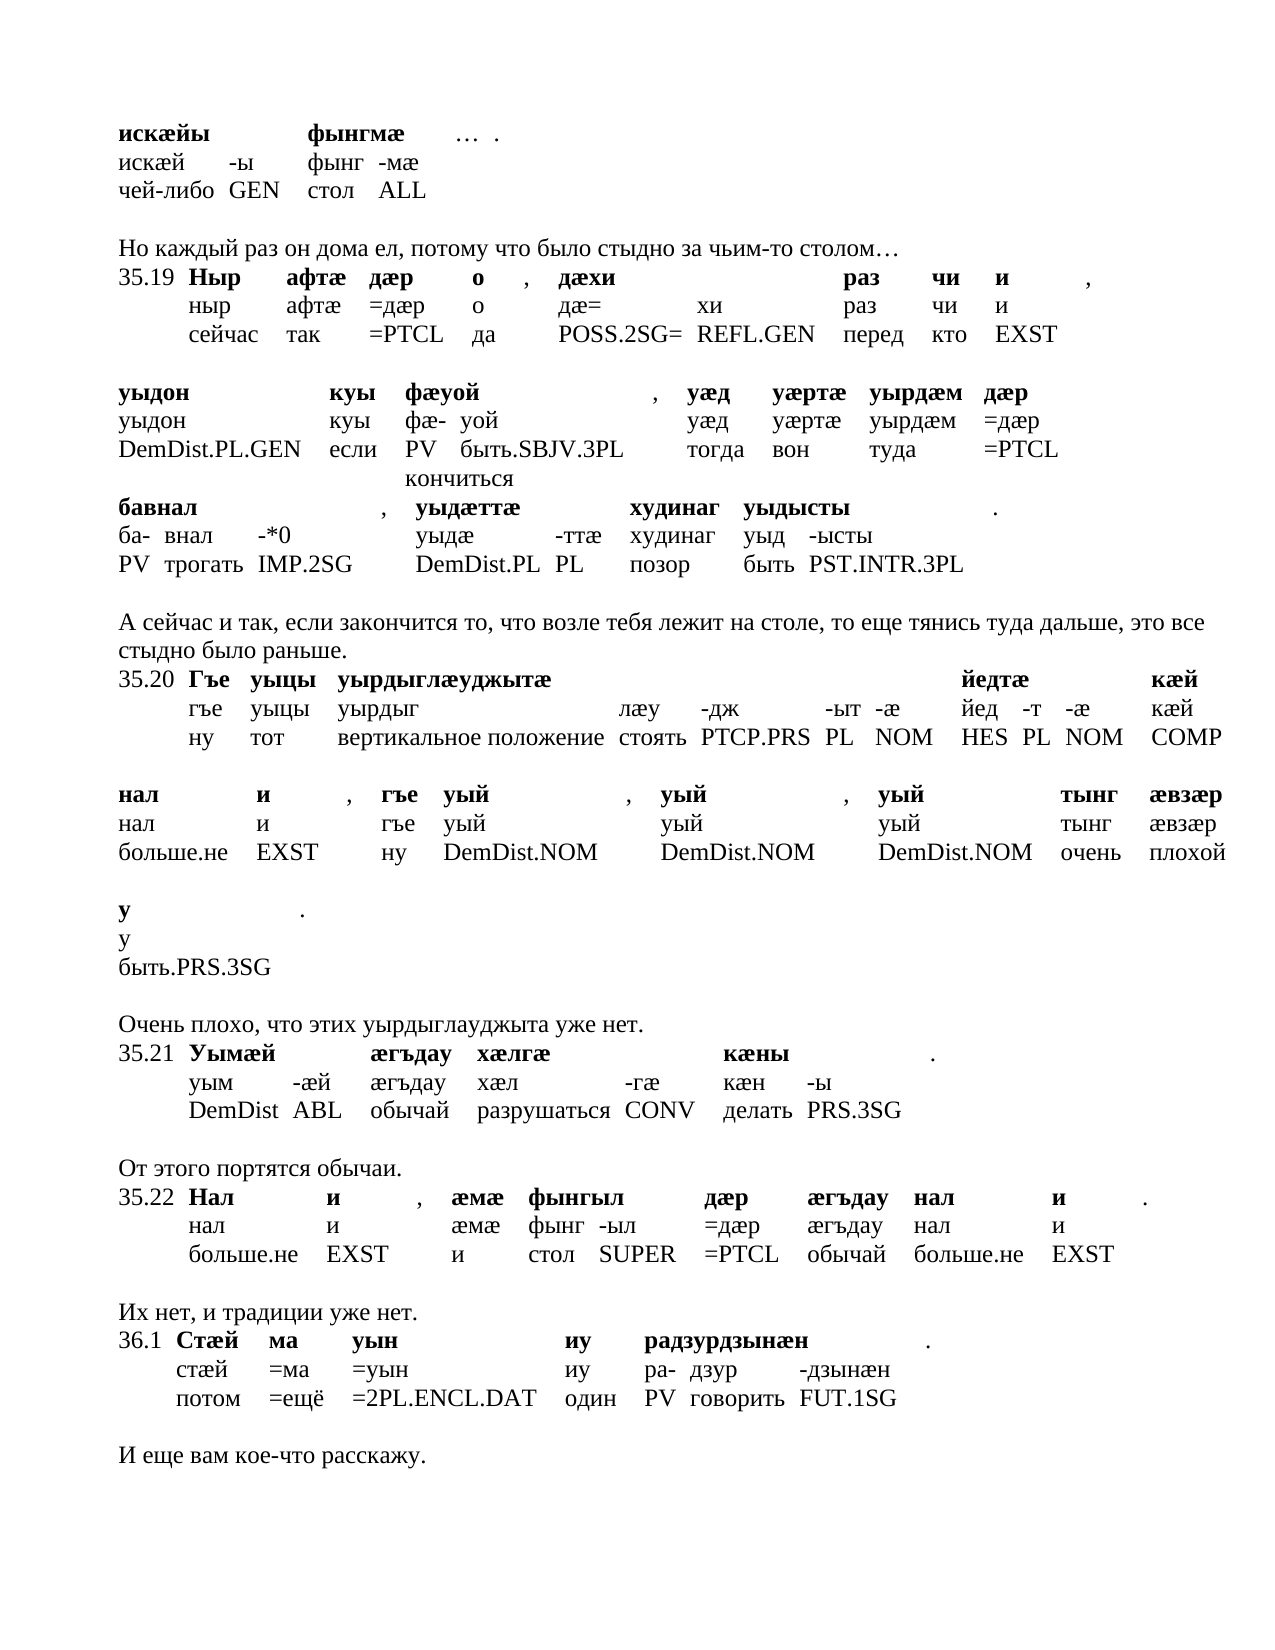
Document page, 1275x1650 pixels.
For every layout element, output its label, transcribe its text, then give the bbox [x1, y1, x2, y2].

text Очень плохо, что этих уырдыглауджыта уже нет. [118, 1009, 1249, 1038]
text у [118, 894, 285, 923]
text раз [843, 262, 918, 291]
text гъе [188, 693, 223, 722]
text ба- [118, 521, 150, 549]
text … [454, 118, 479, 147]
text фæуой [405, 377, 638, 406]
text . [299, 894, 320, 923]
text и [1052, 1182, 1128, 1211]
text больше.не [914, 1239, 1024, 1268]
text и [256, 808, 319, 837]
text обычай [370, 1096, 449, 1124]
text =ма [268, 1354, 324, 1383]
text если [329, 434, 377, 463]
text больше.не [188, 1239, 298, 1268]
text Гъе [188, 664, 236, 693]
text фынг [528, 1211, 585, 1239]
text фынг [307, 147, 364, 176]
text бавнал [118, 492, 367, 521]
text дæхи [558, 262, 829, 291]
text -æ [1065, 693, 1123, 722]
text уым [188, 1067, 279, 1096]
text PRS.3SG [807, 1096, 902, 1124]
text говорить [690, 1383, 785, 1412]
text æгъдау [807, 1182, 900, 1211]
text EXST [256, 837, 319, 866]
text æмæ [451, 1211, 500, 1239]
text Но каждый раз он дома ел, потому что было стыдно за чьим-то столом… [118, 233, 1249, 262]
text -гæ [624, 1067, 695, 1096]
text уыдон [118, 377, 315, 406]
text нал [118, 779, 242, 808]
text ABL [292, 1096, 342, 1124]
text афтæ [286, 291, 341, 319]
text уырдыглæуджытæ [337, 664, 947, 693]
text уыцы [250, 693, 310, 722]
text уый [878, 779, 1047, 808]
text ALL [378, 176, 427, 204]
text HES [961, 722, 1008, 751]
text нал [914, 1211, 1024, 1239]
text вертикальное положение [337, 722, 605, 751]
text æмæ [451, 1182, 514, 1211]
text фæ- [405, 406, 446, 434]
text 35.19 [118, 262, 174, 291]
text афтæ [286, 262, 355, 291]
text PV [644, 1383, 676, 1412]
text -дж [701, 693, 811, 722]
text тогда [687, 434, 744, 463]
text ма [268, 1326, 338, 1354]
text худинаг [629, 521, 715, 549]
text А сейчас и так, если закончится то, что возле тебя лежит на столе, то еще тянись туда дальше, это все стыдно было раньше. [118, 607, 1249, 664]
text и [326, 1182, 403, 1211]
text EXST [1052, 1239, 1114, 1268]
text -æ [875, 693, 933, 722]
text делать [723, 1096, 793, 1124]
text быть.SBJV.3PL [460, 434, 624, 463]
text -ыл [598, 1211, 676, 1239]
text больше.не [118, 837, 228, 866]
text уый [443, 779, 612, 808]
text дæ= [558, 291, 683, 319]
text нал [188, 1211, 298, 1239]
text DemDist.PL.GEN [118, 434, 302, 463]
text ну [381, 837, 415, 866]
text -æй [292, 1067, 342, 1096]
text PL [825, 722, 861, 751]
text куы [329, 406, 377, 434]
text DemDist.NOM [660, 837, 815, 866]
text æгъдау [807, 1211, 886, 1239]
text разрушаться [477, 1096, 611, 1124]
text PST.INTR.3PL [809, 549, 964, 578]
text потом [176, 1383, 241, 1412]
text вон [772, 434, 841, 463]
text уын [352, 1326, 551, 1354]
text внал [164, 521, 244, 549]
text йедтæ [961, 664, 1137, 693]
text уыцы [250, 664, 324, 693]
text -ыт [825, 693, 861, 722]
text уыдæ [415, 521, 541, 549]
text уырдыг [337, 693, 605, 722]
text уæд [687, 377, 758, 406]
text иу [564, 1326, 630, 1354]
text лæу [618, 693, 687, 722]
text кæй [1151, 693, 1222, 722]
text Нал [188, 1182, 312, 1211]
text COMP [1151, 722, 1222, 751]
text уыд [743, 521, 795, 549]
text , [381, 492, 402, 521]
text уыдысты [743, 492, 978, 521]
text -*0 [258, 521, 353, 549]
text уыдæттæ [415, 492, 616, 521]
text кæй [1151, 664, 1236, 693]
text тынг [1060, 779, 1135, 808]
text быть [743, 549, 795, 578]
text И еще вам кое-что расскажу. [118, 1441, 1249, 1469]
text PL [1022, 722, 1051, 751]
text PTCP.PRS [701, 722, 811, 751]
text дæр [704, 1182, 793, 1211]
text один [564, 1383, 617, 1412]
text NOM [1065, 722, 1123, 751]
text уæртæ [772, 406, 841, 434]
text уой [460, 406, 624, 434]
text быть.PRS.3SG [118, 952, 272, 981]
text =PTCL [704, 1239, 779, 1268]
text -т [1022, 693, 1051, 722]
text POSS.2SG= [558, 319, 683, 348]
text фынгмæ [307, 118, 441, 147]
text тынг [1060, 808, 1121, 837]
text чей-либо [118, 176, 215, 204]
text радзурдзынæн [644, 1326, 911, 1354]
text 35.20 [118, 664, 174, 693]
text , [1085, 262, 1106, 291]
text , [652, 377, 673, 406]
text æгъдау [370, 1038, 463, 1067]
text и [326, 1211, 389, 1239]
text нал [118, 808, 228, 837]
text худинаг [629, 492, 729, 521]
text уæд [687, 406, 744, 434]
text уый [660, 808, 815, 837]
text тот [250, 722, 310, 751]
text дзур [690, 1354, 785, 1383]
text æгъдау [370, 1067, 449, 1096]
text чи [932, 262, 981, 291]
text . [925, 1326, 946, 1354]
text о [472, 291, 496, 319]
text обычай [807, 1239, 886, 1268]
text =2PL.ENCL.DAT [352, 1383, 537, 1412]
text -мæ [378, 147, 427, 176]
text дæр [369, 262, 458, 291]
text -ттæ [555, 521, 602, 549]
text PV [118, 549, 150, 578]
text -ысты [809, 521, 964, 549]
text и [995, 262, 1071, 291]
text чи [932, 291, 967, 319]
text кæн [723, 1067, 793, 1096]
text уырдæм [869, 406, 956, 434]
text æвзæр [1149, 779, 1240, 808]
text иу [564, 1354, 617, 1383]
text у [118, 923, 272, 952]
text стоять [618, 722, 687, 751]
text Ныр [188, 262, 272, 291]
text =дæр [369, 291, 444, 319]
text да [472, 319, 496, 348]
text DemDist.PL [415, 549, 541, 578]
text кто [932, 319, 967, 348]
text гъе [381, 808, 415, 837]
text кончиться [405, 463, 638, 492]
text , [523, 262, 544, 291]
text хи [697, 291, 815, 319]
text 35.21 [118, 1038, 174, 1067]
text CONV [624, 1096, 695, 1124]
text стол [307, 176, 364, 204]
text трогать [164, 549, 244, 578]
text =уын [352, 1354, 537, 1383]
text стæй [176, 1354, 241, 1383]
text , [416, 1182, 437, 1211]
text о [472, 262, 509, 291]
text =PTCL [984, 434, 1059, 463]
text и [451, 1239, 500, 1268]
text плохой [1149, 837, 1226, 866]
text От этого портятся обычаи. [118, 1153, 1249, 1182]
text хæлгæ [477, 1038, 709, 1067]
text GEN [228, 176, 280, 204]
text уыдон [118, 406, 302, 434]
text =PTCL [369, 319, 444, 348]
text и [995, 291, 1057, 319]
text , [346, 779, 367, 808]
text . [1142, 1182, 1163, 1211]
text DemDist.NOM [443, 837, 598, 866]
text PL [555, 549, 602, 578]
text нал [914, 1182, 1038, 1211]
text =ещё [268, 1383, 324, 1412]
text 35.22 [118, 1182, 174, 1211]
text перед [843, 319, 904, 348]
text хæл [477, 1067, 611, 1096]
text , [843, 779, 864, 808]
text , [626, 779, 647, 808]
text EXST [326, 1239, 389, 1268]
text искæйы [118, 118, 294, 147]
text -ы [228, 147, 280, 176]
text REFL.GEN [697, 319, 815, 348]
text и [1052, 1211, 1114, 1239]
text позор [629, 549, 715, 578]
text ныр [188, 291, 259, 319]
text DemDist.NOM [878, 837, 1033, 866]
text SUPER [598, 1239, 676, 1268]
text 36.1 [118, 1326, 162, 1354]
text PV [405, 434, 446, 463]
text очень [1060, 837, 1121, 866]
text и [256, 779, 332, 808]
text NOM [875, 722, 933, 751]
text дæр [984, 377, 1073, 406]
text куы [329, 377, 391, 406]
text . [493, 118, 514, 147]
text EXST [995, 319, 1057, 348]
text кæны [723, 1038, 916, 1067]
text Уымæй [188, 1038, 356, 1067]
text уырдæм [869, 377, 970, 406]
text DemDist [188, 1096, 279, 1124]
text ну [188, 722, 223, 751]
text æвзæр [1149, 808, 1226, 837]
text так [286, 319, 341, 348]
text фынгыл [528, 1182, 690, 1211]
text IMP.2SG [258, 549, 353, 578]
text стол [528, 1239, 585, 1268]
text уый [660, 779, 829, 808]
text . [992, 492, 1013, 521]
text ра- [644, 1354, 676, 1383]
text уæртæ [772, 377, 855, 406]
text =дæр [984, 406, 1059, 434]
text раз [843, 291, 904, 319]
text -ы [807, 1067, 902, 1096]
text искæй [118, 147, 215, 176]
text уый [878, 808, 1033, 837]
text уый [443, 808, 598, 837]
text сейчас [188, 319, 259, 348]
text йед [961, 693, 1008, 722]
text FUT.1SG [799, 1383, 897, 1412]
text Стæй [176, 1326, 255, 1354]
text туда [869, 434, 956, 463]
text гъе [381, 779, 429, 808]
text . [929, 1038, 951, 1067]
text -дзынæн [799, 1354, 897, 1383]
text Их нет, и традиции уже нет. [118, 1297, 1249, 1326]
text =дæр [704, 1211, 779, 1239]
